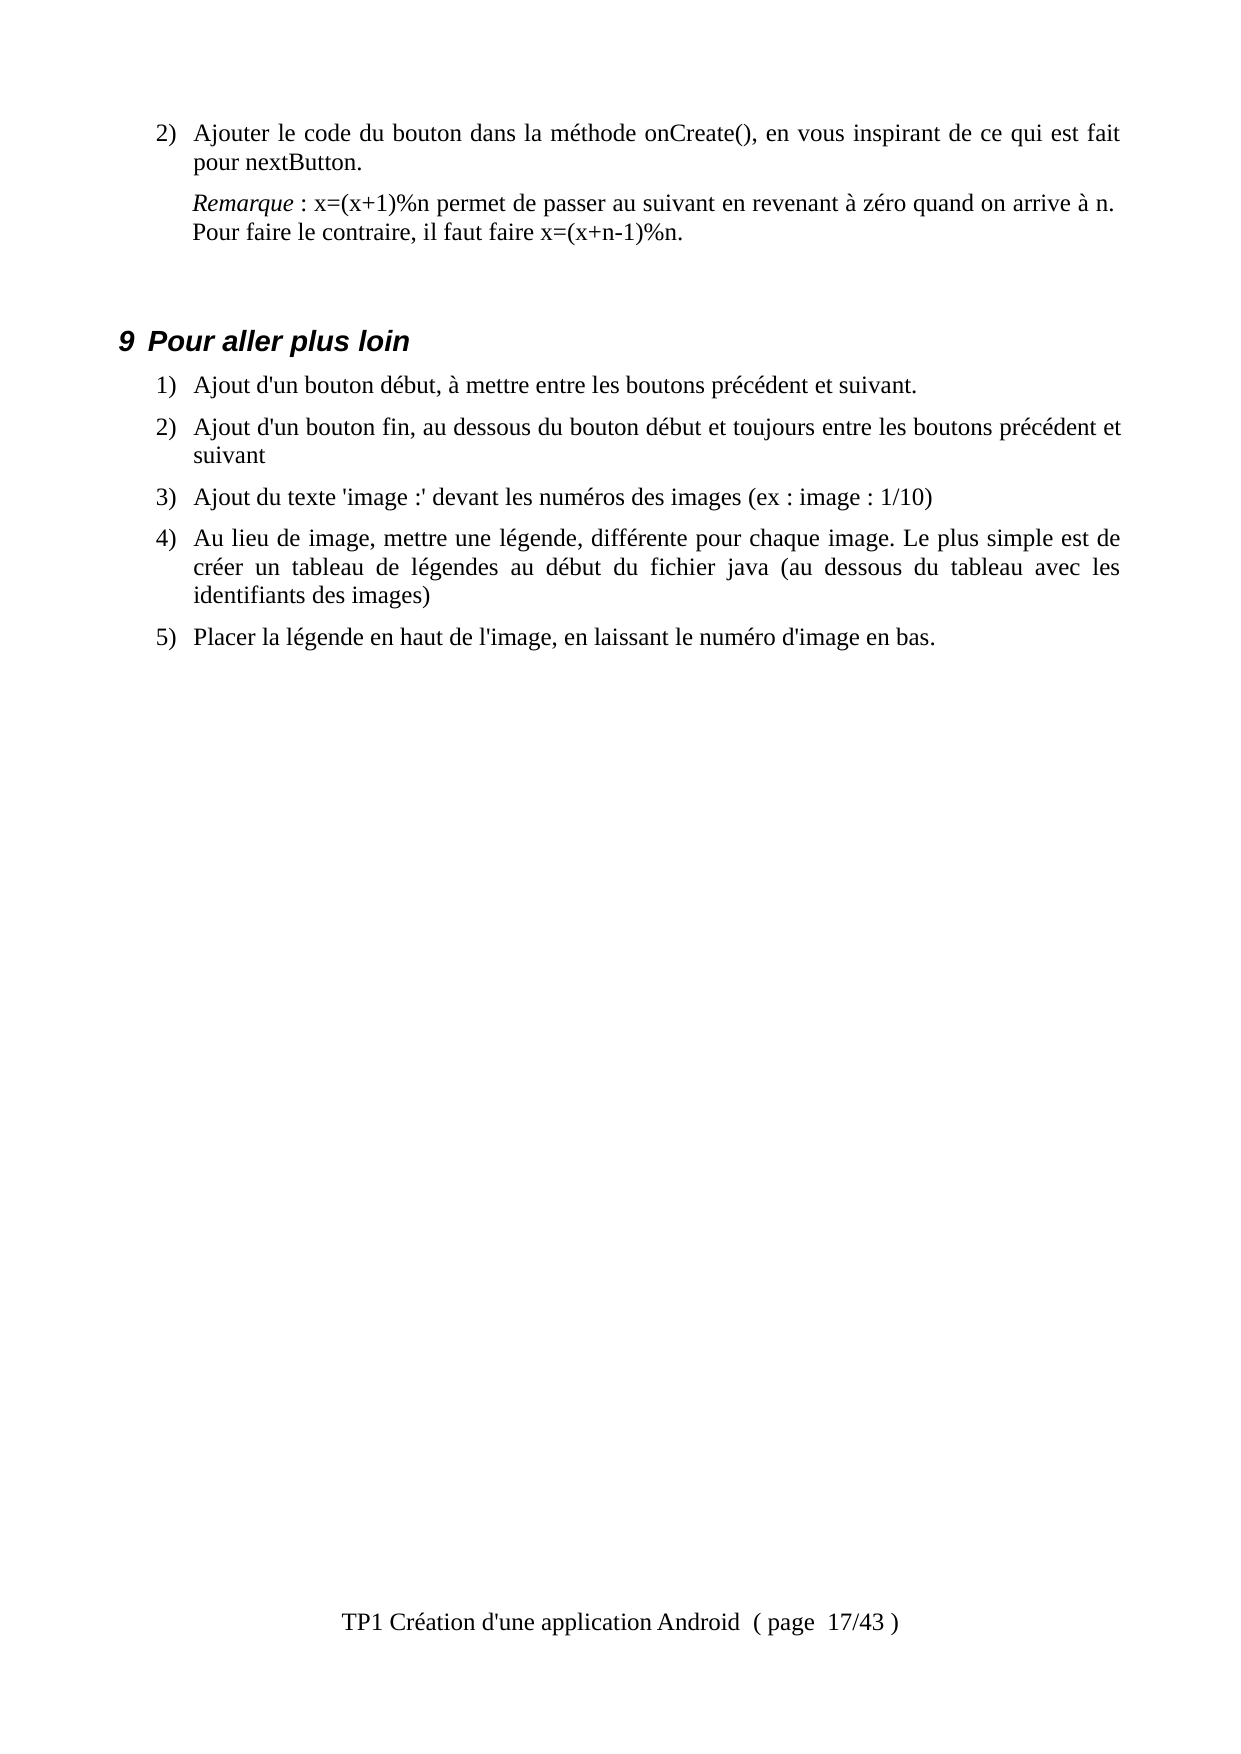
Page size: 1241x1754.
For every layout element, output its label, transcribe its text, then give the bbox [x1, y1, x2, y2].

subtitle Pour aller plus loin [118, 324, 1122, 358]
text Remarque : x=(x+1)%n permet de passer au suivant en revenant à zéro quand on arrive à n. Pour faire le contraire, il faut faire x=(x+n-1)%n. [118, 188, 1122, 246]
list Ajout d'un bouton début, à mettre entre les boutons précédent et suivant. [156, 370, 1122, 399]
list Placer la légende en haut de l'image, en laissant le numéro d'image en bas. [156, 622, 1122, 650]
list Ajout du texte 'image :' devant les numéros des images (ex : image : 1/10) [156, 482, 1122, 510]
list Ajouter le code du bouton dans la méthode onCreate(), en vous inspirant de ce qui est fait pour nextButton. [156, 118, 1122, 176]
list Au lieu de image, mettre une légende, différente pour chaque image. Le plus simple est de créer un tableau de légendes au début du fichier java (au dessous du tableau avec les identifiants des images) [156, 523, 1122, 609]
list Ajout d'un bouton fin, au dessous du bouton début et toujours entre les boutons précédent et suivant [156, 412, 1122, 469]
